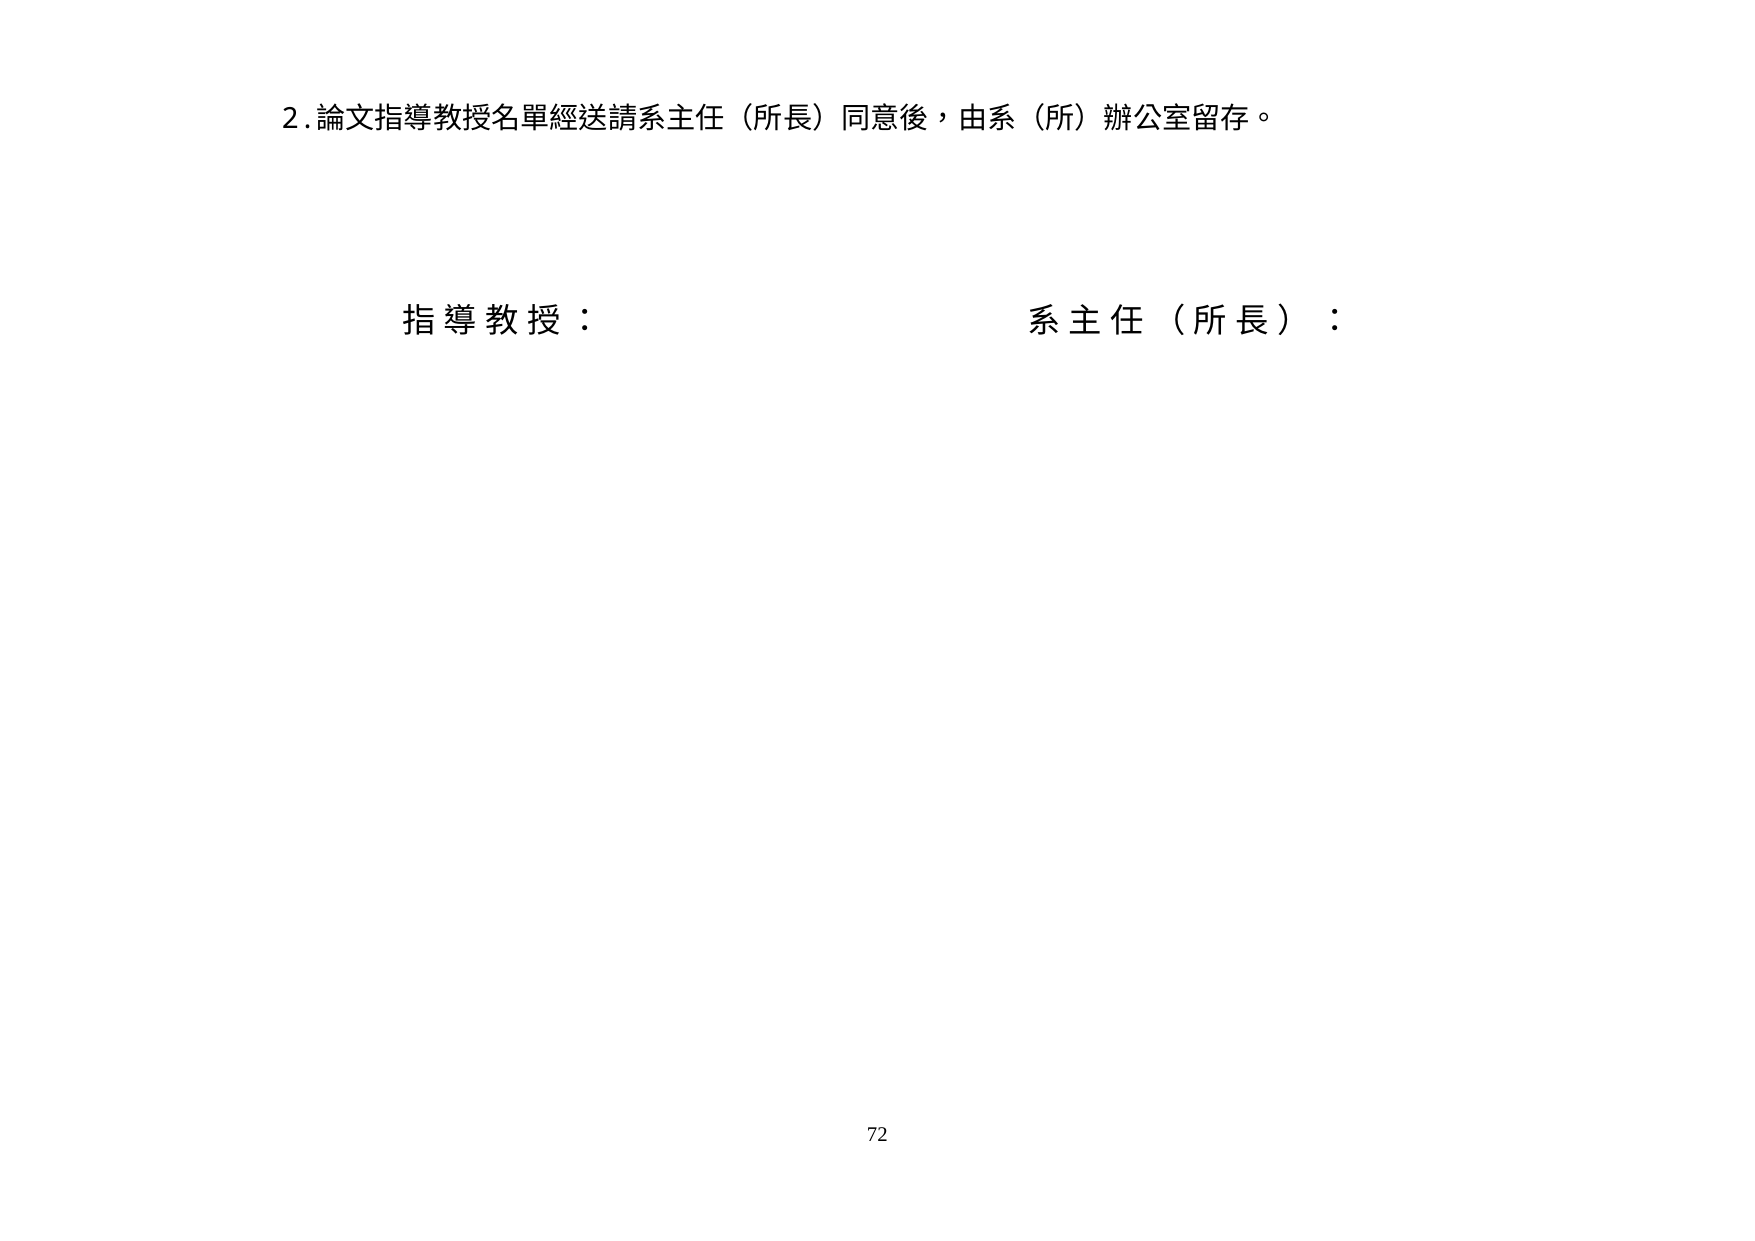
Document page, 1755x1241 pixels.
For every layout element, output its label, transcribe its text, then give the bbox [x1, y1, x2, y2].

text 2.論文指導教授名單經送請系主任（所長）同意後，由系（所）辦公室留存。 [153, 89, 1648, 139]
text 指導教授： 系主任（所長）： [106, 276, 1648, 339]
